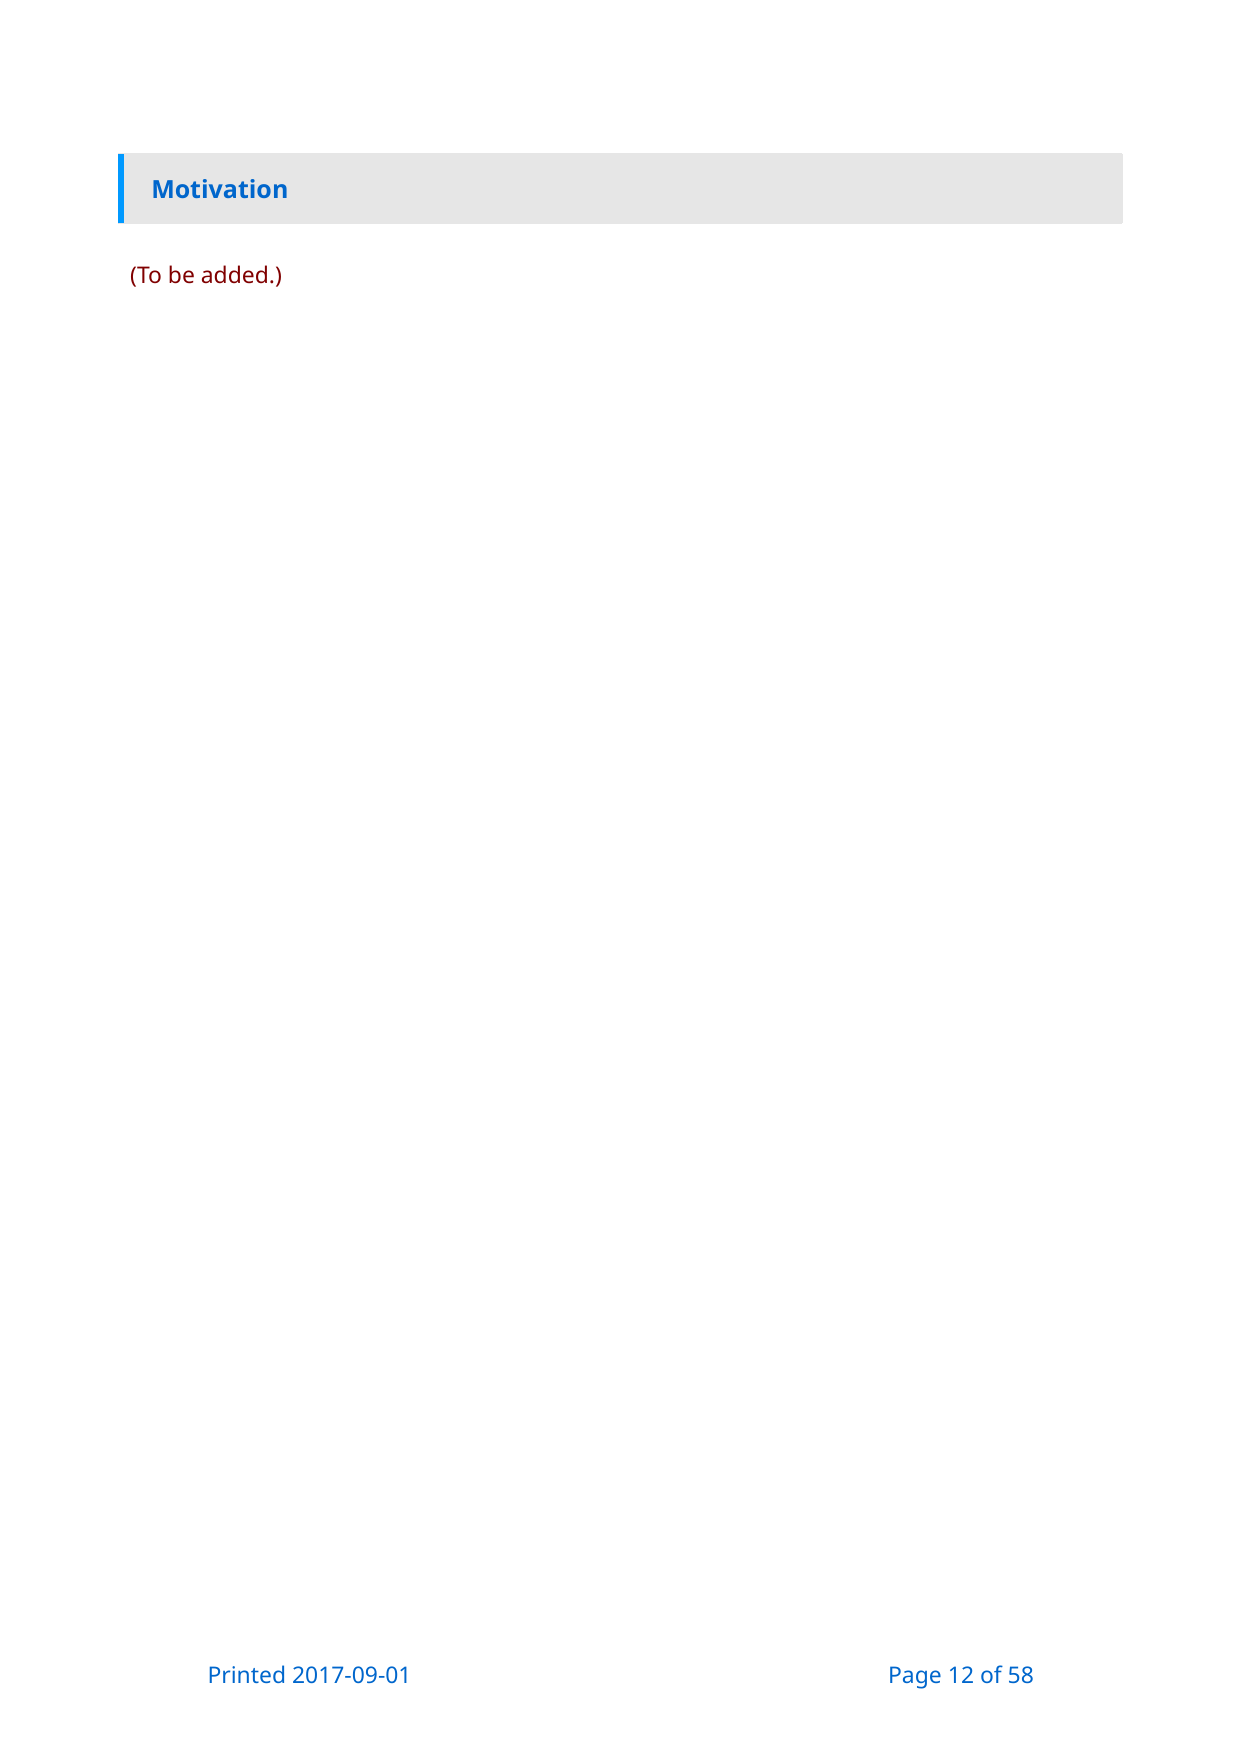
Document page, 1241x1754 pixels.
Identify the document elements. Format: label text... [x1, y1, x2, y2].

subtitle Motivation [124, 155, 1122, 223]
text (To be added.) [118, 259, 1122, 290]
